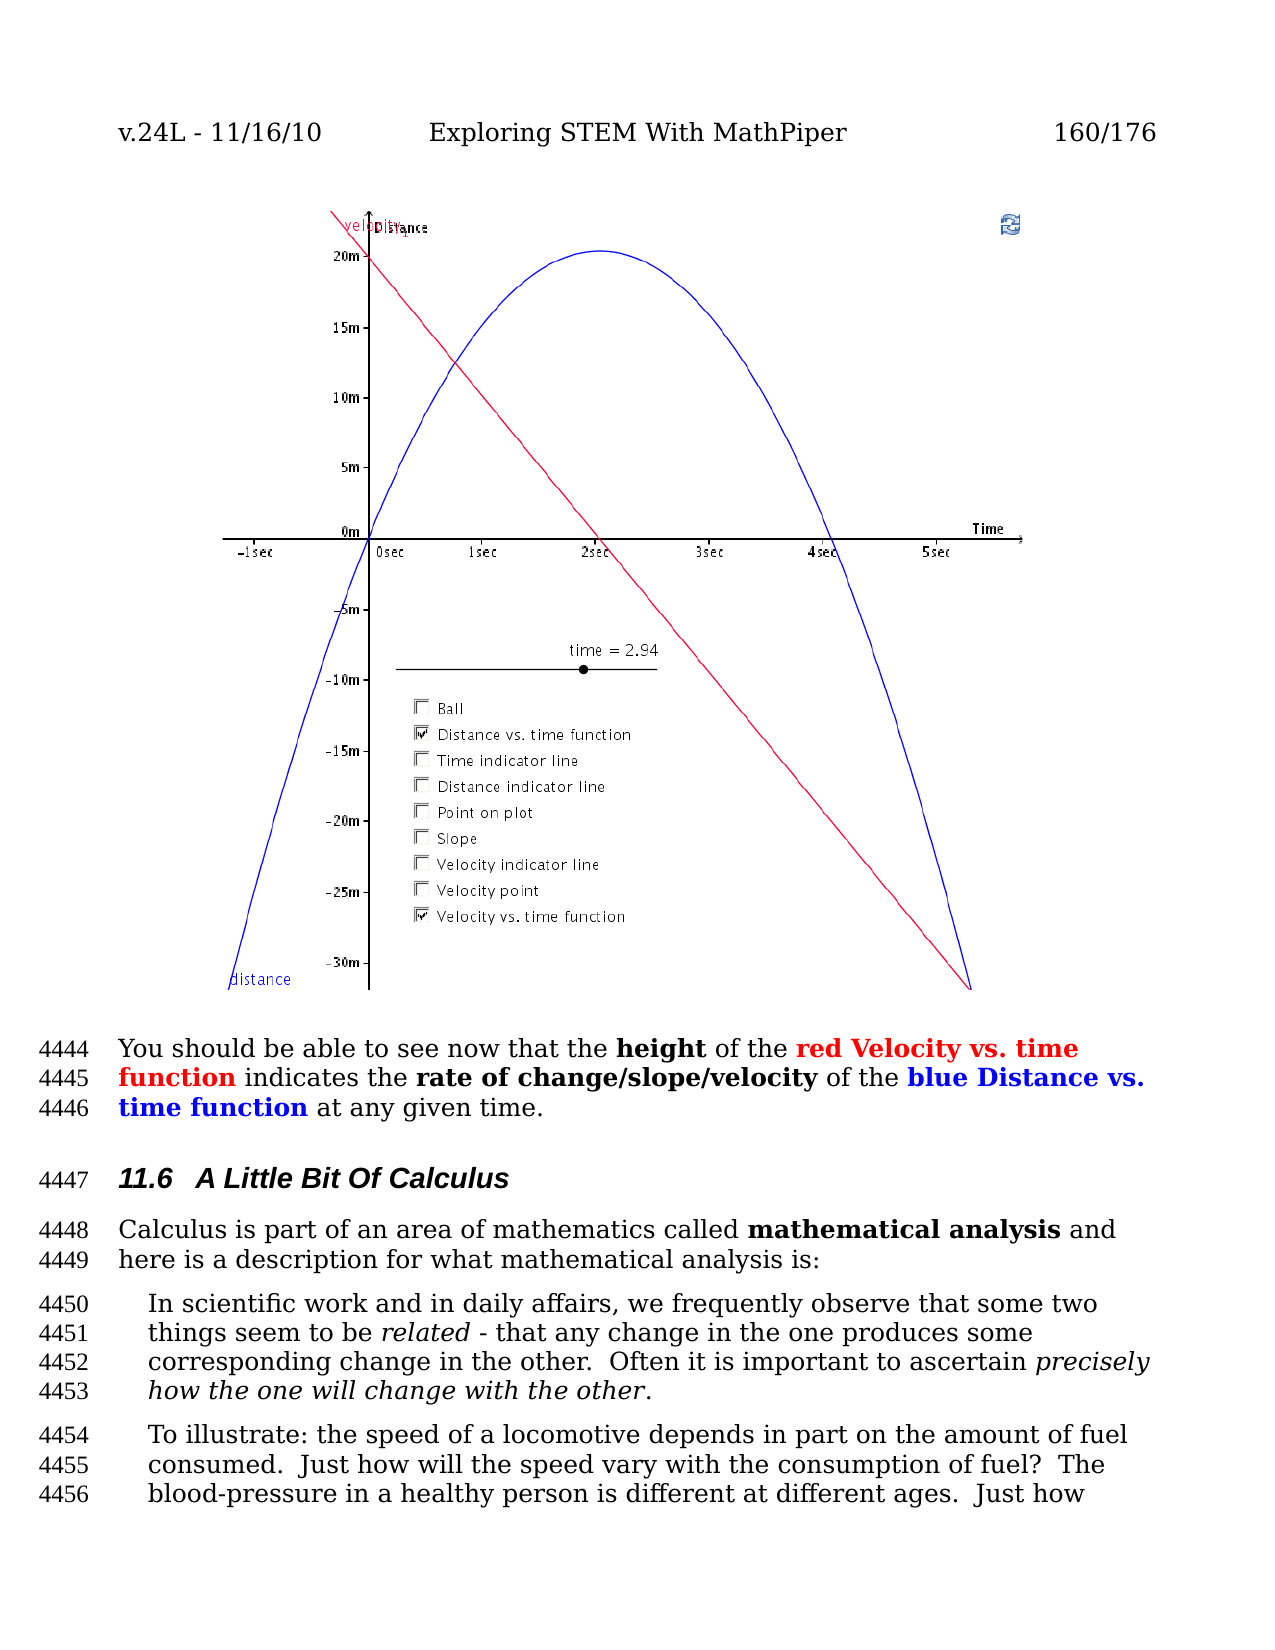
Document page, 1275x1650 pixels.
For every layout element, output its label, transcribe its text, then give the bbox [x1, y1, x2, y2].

text In scientific work and in daily affairs, we frequently observe that some two things seem to be related - that any change in the one produces some corresponding change in the other. Often it is important to ascertain precisely how the one will change with the other. [148, 1289, 1157, 1406]
text Calculus is part of an area of mathematics called mathematical analysis and here is a description for what mathematical analysis is: [118, 1215, 1157, 1274]
subtitle A Little Bit Of Calculus [118, 1161, 1157, 1194]
text To illustrate: the speed of a locomotive depends in part on the amount of fuel consumed. Just how will the speed vary with the consumption of fuel? The blood-pressure in a healthy person is different at different ages. Just how [148, 1421, 1157, 1508]
text You should be able to see now that the height of the red Velocity vs. time function indicates the rate of change/slope/velocity of the blue Distance vs. time function at any given time. [118, 1034, 1157, 1122]
picture [222, 211, 1023, 990]
